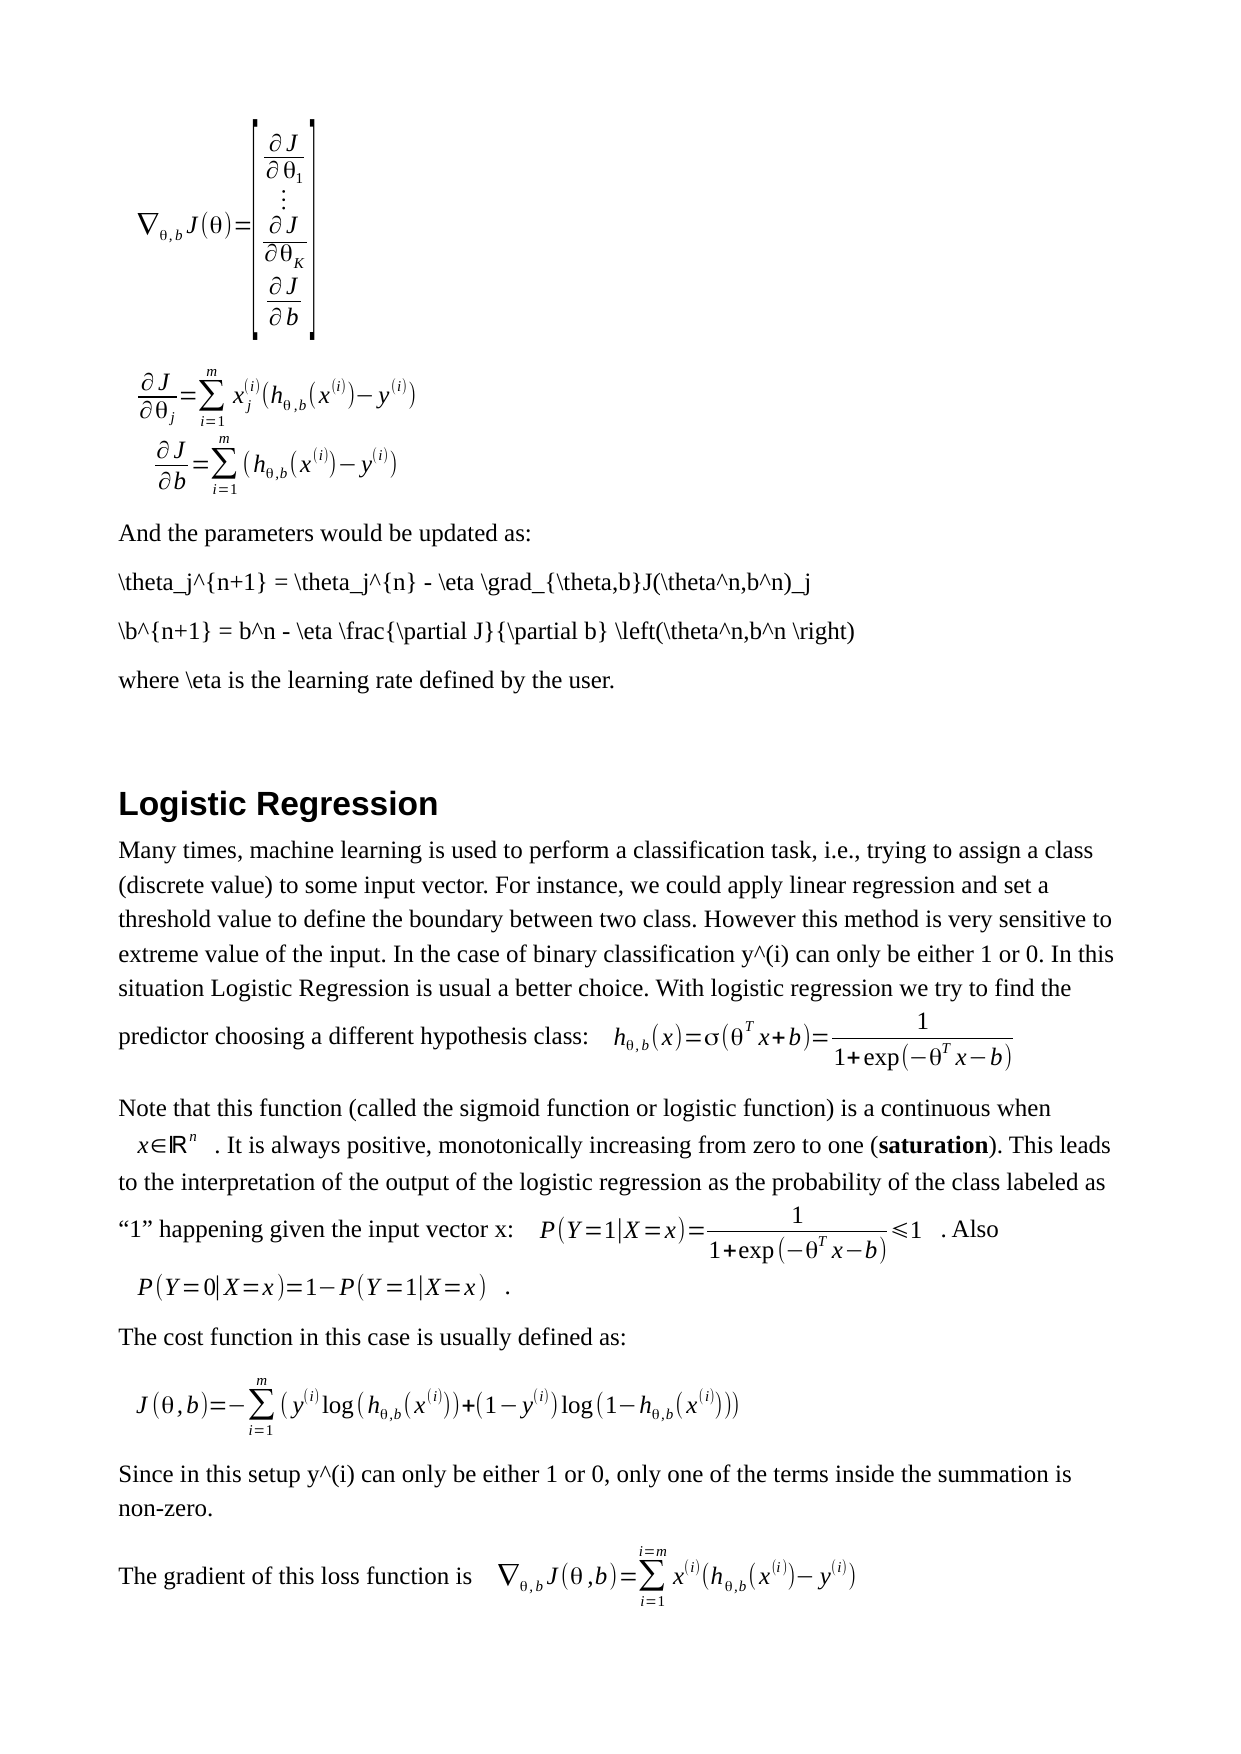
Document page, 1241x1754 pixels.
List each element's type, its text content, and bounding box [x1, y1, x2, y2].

text \theta_j^{n+1} = \theta_j^{n} - \eta \grad_{\theta,b}J(\theta^n,b^n)_j [118, 567, 1122, 596]
subtitle Logistic Regression [118, 784, 1122, 823]
text Note that this function (called the sigmoid function or logistic function) is a continuous when . It is always positive, monotonically increasing from zero to one (saturation). This leads to the interpretation of the output of the logistic regression as the probability of the class labeled as “1” happening given the input vector x: . Also. [118, 1093, 1122, 1302]
text \b^{n+1} = b^n - \eta \frac{\partial J}{\partial b} \left(\theta^n,b^n \right) [118, 616, 1122, 645]
text And the parameters would be updated as: [118, 518, 1122, 547]
text The gradient of this loss function is [118, 1542, 1122, 1610]
text where \eta is the learning rate defined by the user. [118, 665, 1122, 694]
text Since in this setup y^(i) can only be either 1 or 0, only one of the terms inside the summation is non-zero. [118, 1459, 1122, 1522]
text Many times, machine learning is used to perform a classification task, i.e., trying to assign a class (discrete value) to some input vector. For instance, we could apply linear regression and set a threshold value to define the boundary between two class. However this method is very sensitive to extreme value of the input. In the case of binary classification y^(i) can only be either 1 or 0. In this situation Logistic Regression is usual a better choice. With logistic regression we try to find the predictor choosing a different hypothesis class: [118, 835, 1122, 1072]
text The cost function in this case is usually defined as: [118, 1322, 1122, 1351]
